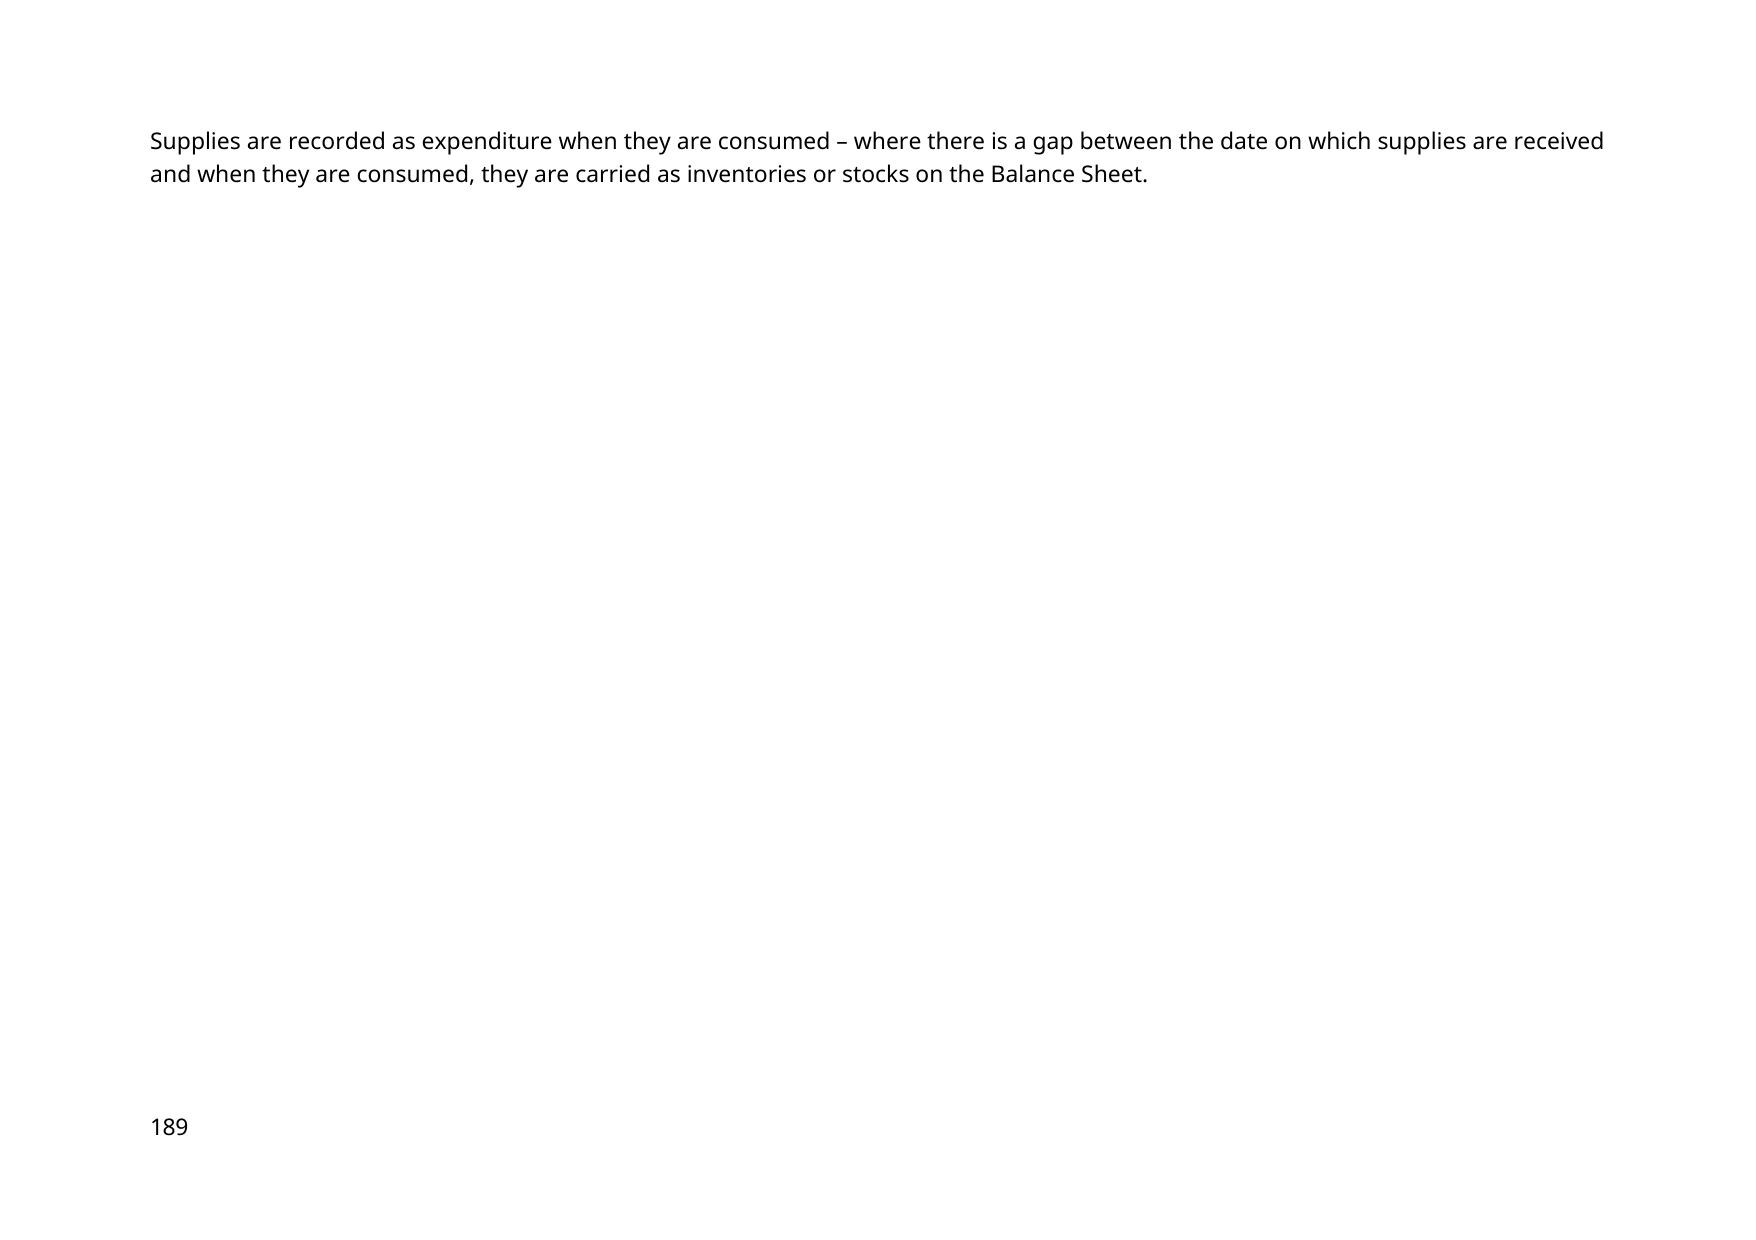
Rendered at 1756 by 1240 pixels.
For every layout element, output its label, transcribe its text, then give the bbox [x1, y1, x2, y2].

text Supplies are recorded as expenditure when they are consumed – where there is a gap between the date on which supplies are received and when they are consumed, they are carried as inventories or stocks on the Balance Sheet. [150, 125, 1606, 189]
